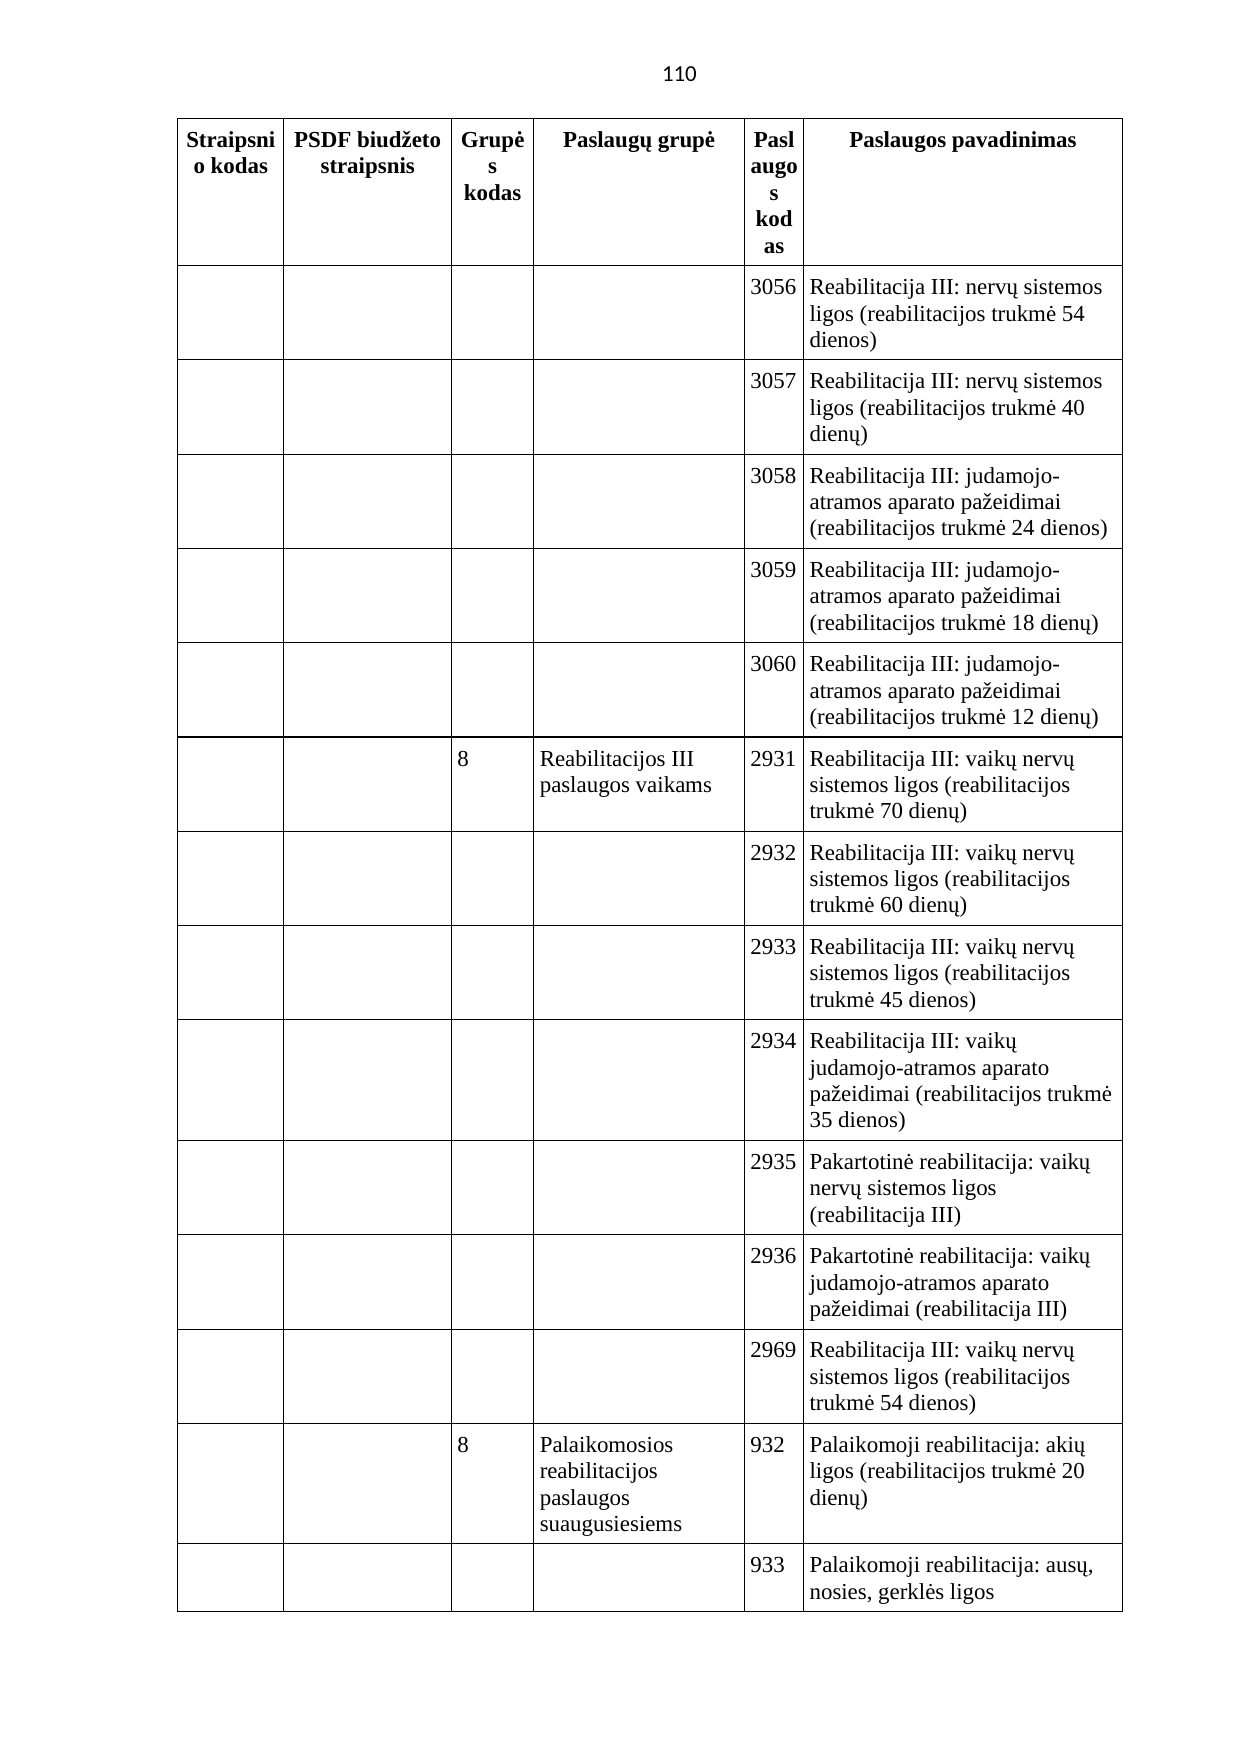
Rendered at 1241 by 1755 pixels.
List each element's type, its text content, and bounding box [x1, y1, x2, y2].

table_cell [178, 455, 283, 548]
table_cell [284, 1330, 451, 1423]
table_cell [452, 1141, 533, 1234]
table_cell 2931 [745, 738, 803, 831]
table_cell Palaikomoji reabilitacija: akių ligos (reabilitacijos trukmė 20 dienų) [804, 1424, 1122, 1543]
table_cell 2934 [745, 1020, 803, 1140]
table_cell [452, 832, 533, 925]
table_header Straipsnio kodas [178, 119, 283, 265]
table_cell [284, 549, 451, 642]
table_cell 3058 [745, 455, 803, 548]
table_cell [534, 643, 744, 736]
table_cell Pakartotinė reabilitacija: vaikų nervų sistemos ligos (reabilitacija III) [804, 1141, 1122, 1234]
table_cell Reabilitacija III: vaikų nervų sistemos ligos (reabilitacijos trukmė 45 dienos) [804, 926, 1122, 1019]
table_cell [534, 1235, 744, 1328]
table_cell Reabilitacija III: vaikų nervų sistemos ligos (reabilitacijos trukmė 60 dienų) [804, 832, 1122, 925]
table_cell [178, 1020, 283, 1140]
table_cell [178, 360, 283, 454]
table_cell [452, 643, 533, 736]
table_cell [452, 926, 533, 1019]
table_cell Reabilitacija III: vaikų nervų sistemos ligos (reabilitacijos trukmė 70 dienų) [804, 738, 1122, 831]
table_cell [452, 1330, 533, 1423]
table_cell [284, 643, 451, 736]
table_cell [534, 1141, 744, 1234]
table_cell [534, 1330, 744, 1423]
table_cell Reabilitacija III: judamojo-atramos aparato pažeidimai (reabilitacijos trukmė 12 dienų) [804, 643, 1122, 736]
table_header Grupės kodas [452, 119, 533, 265]
table_cell Reabilitacija III: vaikų nervų sistemos ligos (reabilitacijos trukmė 54 dienos) [804, 1330, 1122, 1423]
table_cell Reabilitacija III: nervų sistemos ligos (reabilitacijos trukmė 54 dienos) [804, 266, 1122, 359]
table_cell [534, 832, 744, 925]
table_header PSDF biudžeto straipsnis [284, 119, 451, 265]
table_cell Palaikomosios reabilitacijos paslaugos suaugusiesiems [534, 1424, 744, 1543]
table_cell 8 [452, 1424, 533, 1543]
table_cell [284, 266, 451, 359]
table_cell [284, 1544, 451, 1611]
table_cell 933 [745, 1544, 803, 1611]
table_header Paslaugos kodas [745, 119, 803, 265]
table_cell [178, 832, 283, 925]
table_cell Reabilitacija III: judamojo-atramos aparato pažeidimai (reabilitacijos trukmė 18 dienų) [804, 549, 1122, 642]
table_cell 3056 [745, 266, 803, 359]
table_cell 2933 [745, 926, 803, 1019]
table_cell Palaikomoji reabilitacija: ausų, nosies, gerklės ligos [804, 1544, 1122, 1611]
table_cell 3060 [745, 643, 803, 736]
table_cell [534, 1020, 744, 1140]
table_cell 2969 [745, 1330, 803, 1423]
table_cell 3059 [745, 549, 803, 642]
table_cell [534, 455, 744, 548]
table_cell [534, 549, 744, 642]
table_cell [534, 360, 744, 454]
table_header Paslaugos pavadinimas [804, 119, 1122, 265]
table_cell [534, 266, 744, 359]
table_cell [284, 1235, 451, 1328]
table_cell [284, 1141, 451, 1234]
table_cell [452, 360, 533, 454]
table_cell Reabilitacija III: nervų sistemos ligos (reabilitacijos trukmė 40 dienų) [804, 360, 1122, 454]
table_cell [178, 266, 283, 359]
table_cell 2932 [745, 832, 803, 925]
table_cell [452, 266, 533, 359]
table_cell 932 [745, 1424, 803, 1543]
table_cell [178, 1330, 283, 1423]
table_cell [534, 1544, 744, 1611]
table_cell Reabilitacija III: vaikų judamojo-atramos aparato pažeidimai (reabilitacijos trukmė 35 dienos) [804, 1020, 1122, 1140]
table_cell [178, 1235, 283, 1328]
table_cell 2935 [745, 1141, 803, 1234]
table_cell [284, 1020, 451, 1140]
table_cell [284, 360, 451, 454]
table_cell [178, 643, 283, 736]
table_cell [284, 832, 451, 925]
table_cell [178, 1424, 283, 1543]
table_cell [284, 455, 451, 548]
table_cell 3057 [745, 360, 803, 454]
table_cell [452, 1544, 533, 1611]
table_cell Reabilitacija III: judamojo-atramos aparato pažeidimai (reabilitacijos trukmė 24 dienos) [804, 455, 1122, 548]
table_cell [178, 738, 283, 831]
table_cell [452, 455, 533, 548]
table_cell [178, 549, 283, 642]
table_cell [284, 1424, 451, 1543]
table_cell 8 [452, 738, 533, 831]
table_cell Pakartotinė reabilitacija: vaikų judamojo-atramos aparato pažeidimai (reabilitacija III) [804, 1235, 1122, 1328]
table_cell [284, 926, 451, 1019]
table_cell [534, 926, 744, 1019]
table_cell [178, 1141, 283, 1234]
table_header Paslaugų grupė [534, 119, 744, 265]
table_cell [284, 738, 451, 831]
table_cell Reabilitacijos III paslaugos vaikams [534, 738, 744, 831]
table_cell [452, 1235, 533, 1328]
table_cell [452, 1020, 533, 1140]
table_cell 2936 [745, 1235, 803, 1328]
table_cell [178, 926, 283, 1019]
table_cell [178, 1544, 283, 1611]
table_cell [452, 549, 533, 642]
